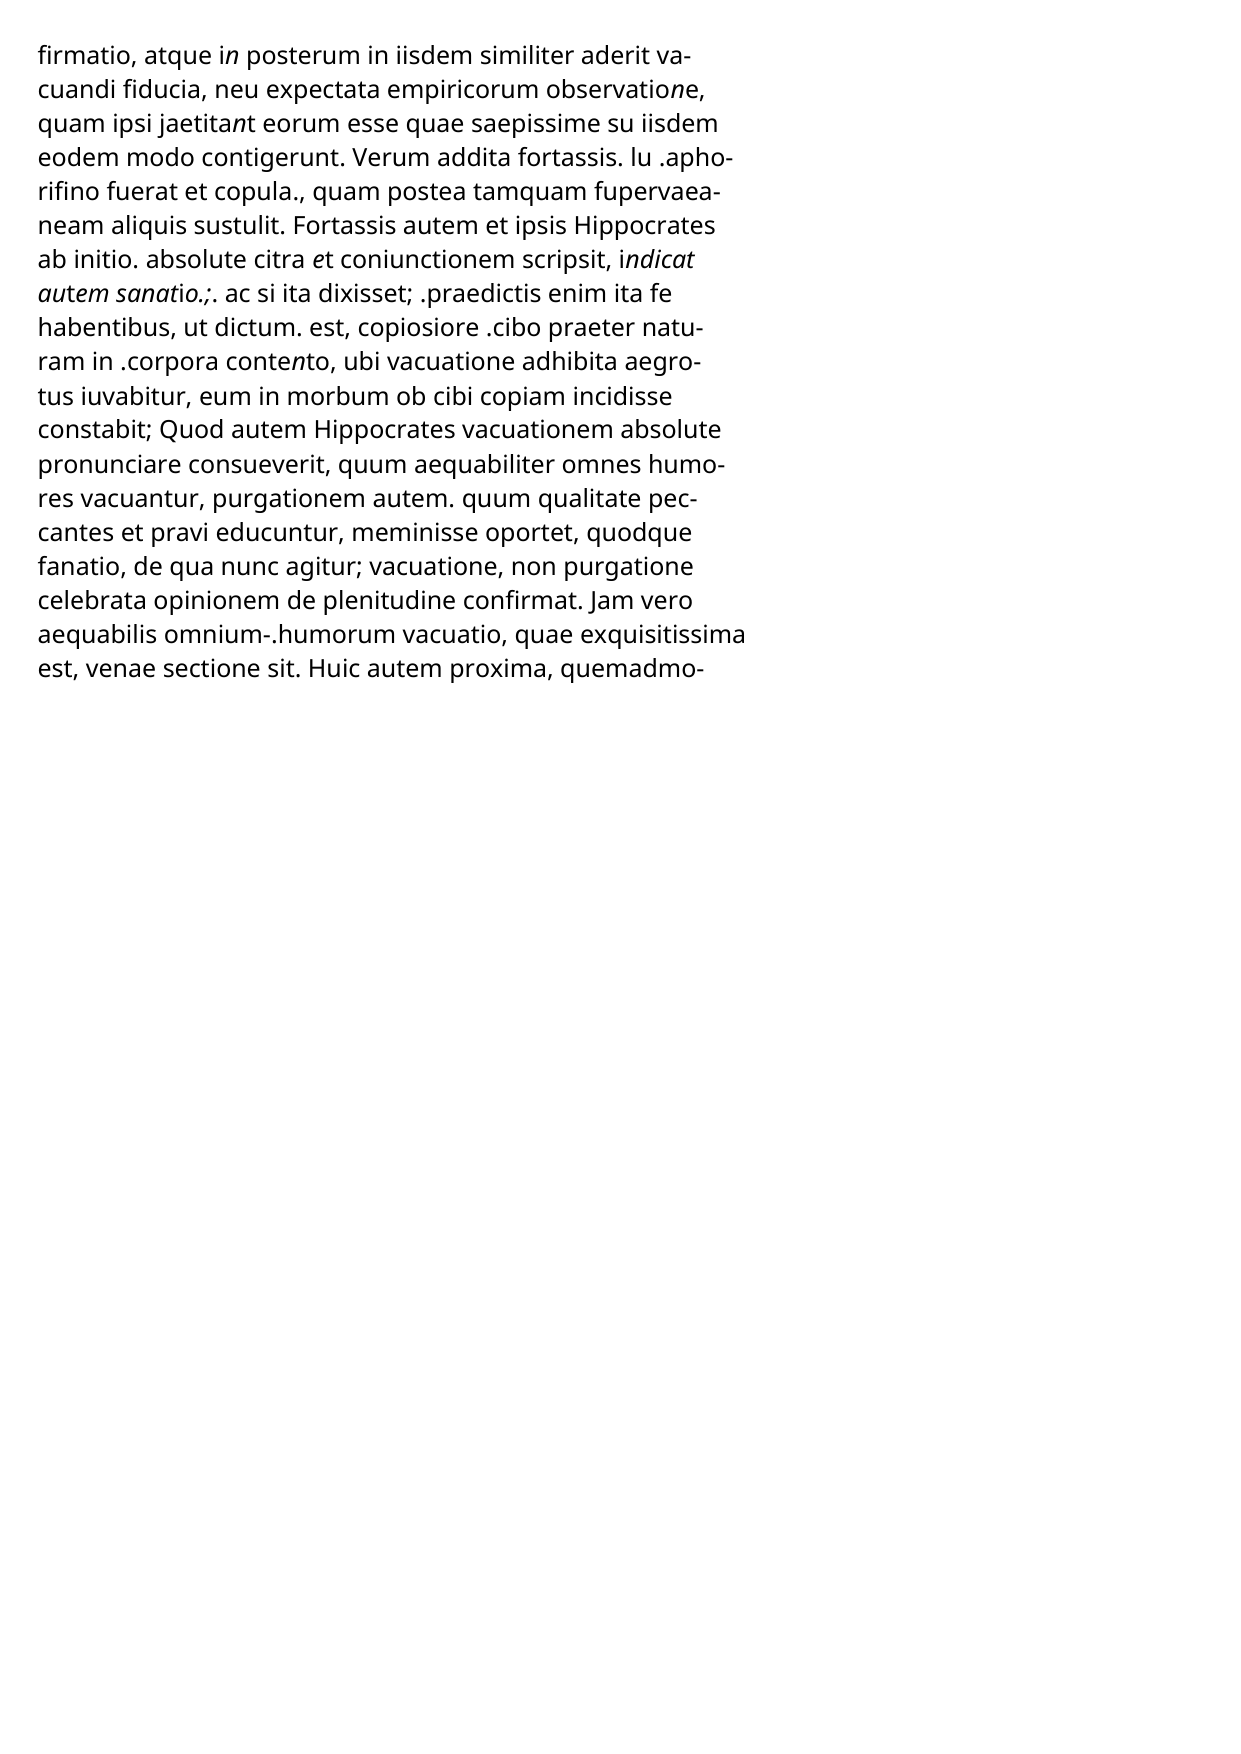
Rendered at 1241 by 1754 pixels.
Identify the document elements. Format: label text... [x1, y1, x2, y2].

text firmatio, atque in posterum in iisdem similiter aderit va- cuandi fiducia, neu expectata empiricorum observatione, quam ipsi jaetitant eorum esse quae saepissime su iisdem eodem modo contigerunt. Verum addita fortassis. lu .apho- rifino fuerat et copula., quam postea tamquam fupervaea- neam aliquis sustulit. Fortassis autem et ipsis Hippocrates ab initio. absolute citra et coniunctionem scripsit, indicat autem sanatio.;. ac si ita dixisset; .praedictis enim ita fe habentibus, ut dictum. est, copiosiore .cibo praeter natu- ram in .corpora contento, ubi vacuatione adhibita aegro- tus iuvabitur, eum in morbum ob cibi copiam incidisse constabit; Quod autem Hippocrates vacuationem absolute pronunciare consueverit, quum aequabiliter omnes humo- res vacuantur, purgationem autem. quum qualitate pec- cantes et pravi educuntur, meminisse oportet, quodque fanatio, de qua nunc agitur; vacuatione, non purgatione celebrata opinionem de plenitudine confirmat. Jam vero aequabilis omnium-.humorum vacuatio, quae exquisitissima est, venae sectione sit. Huic autem proxima, quemadmo- [37, 37, 1203, 685]
